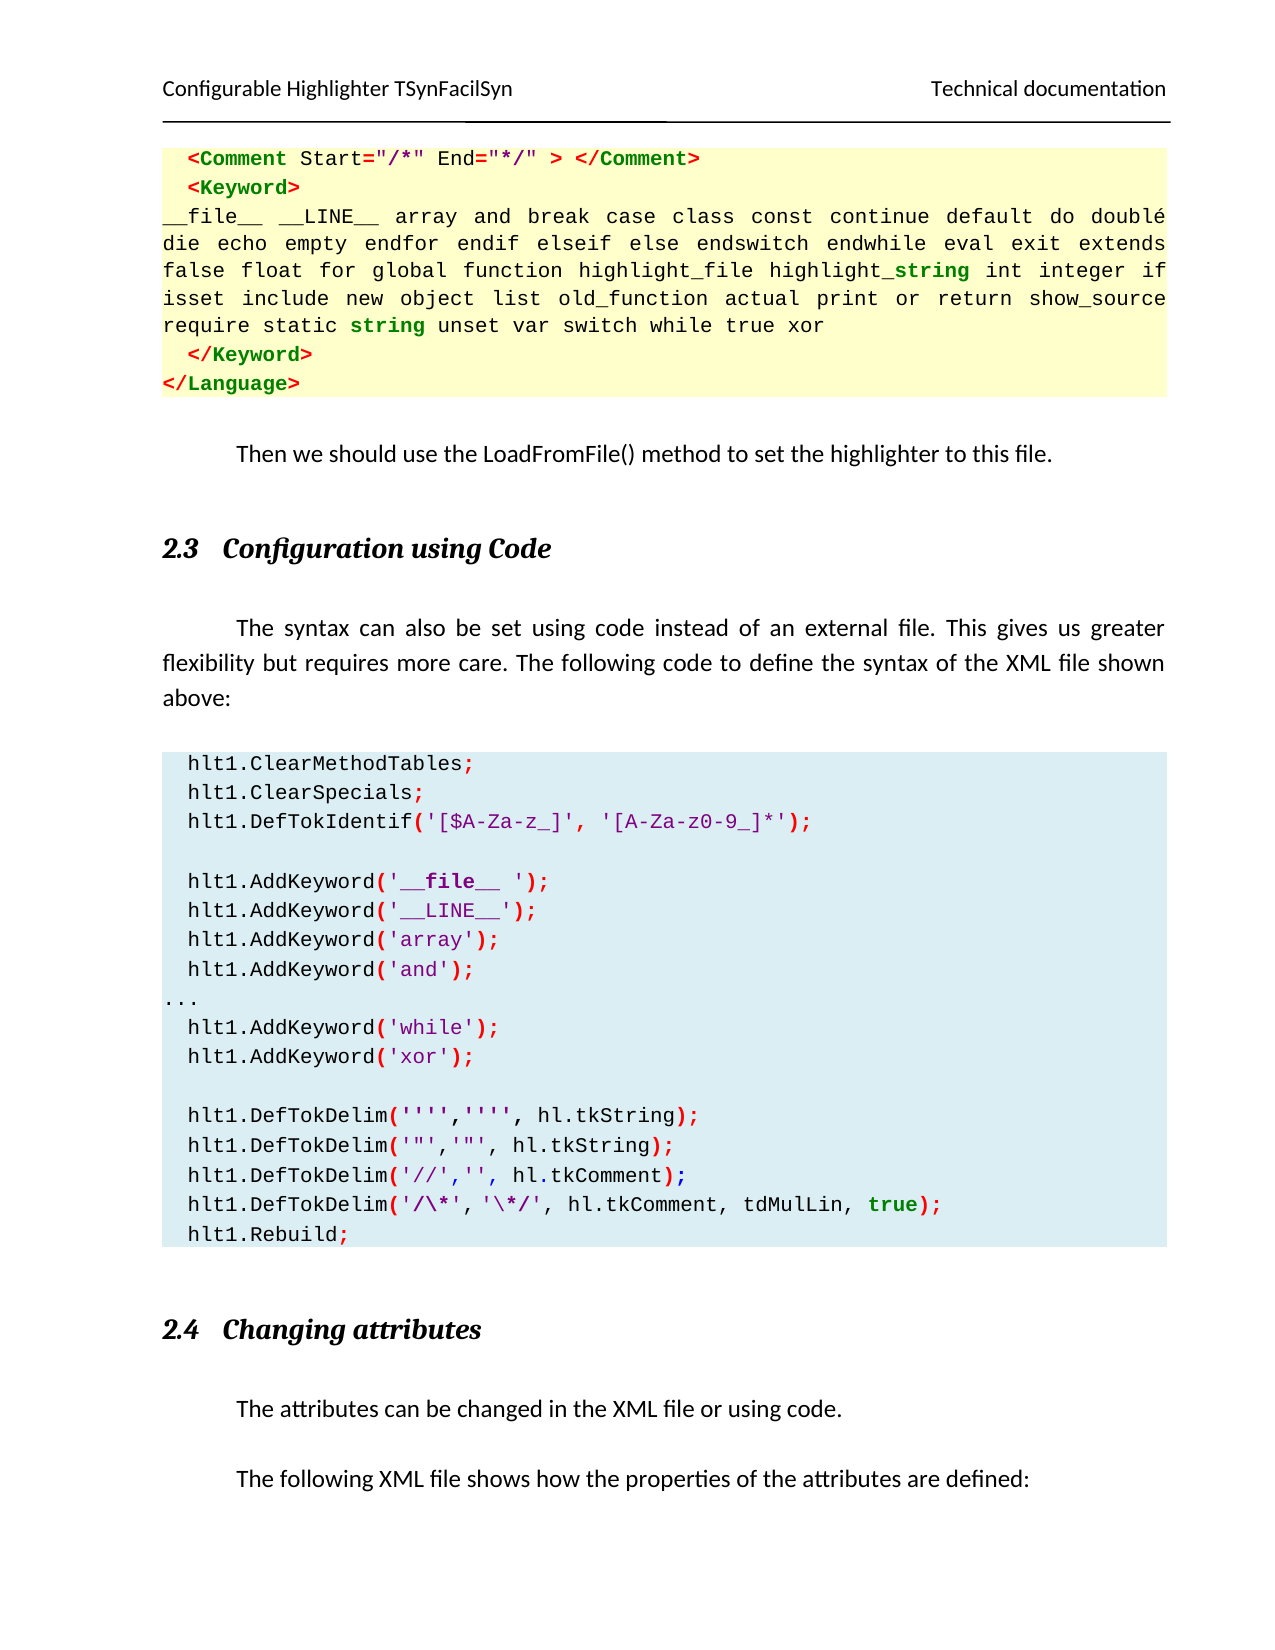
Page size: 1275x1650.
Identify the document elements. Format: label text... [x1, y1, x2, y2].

text hlt1.ClearSpecials; [162, 782, 1167, 805]
subtitle Changing attributes [162, 1313, 1167, 1347]
text hlt1.AddKeyword('while'); [162, 1017, 1167, 1041]
text hlt1.DefTokIdentif('[$A-Za-z_]', '[A-Za-z0-9_]*'); [162, 811, 1167, 835]
text hlt1.Rebuild; [162, 1224, 1167, 1247]
text hlt1.DefTokDelim('''','''', hl.tkString); [162, 1105, 1167, 1128]
text hlt1.AddKeyword('array'); [162, 929, 1167, 953]
text hlt1.AddKeyword('and'); [162, 958, 1167, 982]
text __file__ __LINE__ array and break case class const continue default do doublé die echo empty endfor endif elseif else endswitch endwhile eval exit extends false float for global function highlight_file highlight_string int integer if isset include new object list old_function actual print or return show_source require static string unset var switch while true xor [162, 206, 1167, 338]
text hlt1.ClearMethodTables; [162, 752, 1167, 776]
text </Language> [162, 373, 1167, 397]
text The following XML file shows how the properties of the attributes are defined: [162, 1463, 1167, 1493]
subtitle Configuration using Code [162, 533, 1167, 566]
text </Keyword> [162, 344, 1167, 368]
text <Comment Start="/*" End="*/" > </Comment> [162, 148, 1167, 171]
text hlt1.AddKeyword('xor'); [162, 1046, 1167, 1070]
text hlt1.DefTokDelim('/\*', '\*/', hl.tkComment, tdMulLin, true); [162, 1194, 1167, 1217]
text <Keyword> [162, 177, 1167, 201]
text Then we should use the LoadFromFile() method to set the highlighter to this file. [162, 438, 1167, 468]
text The attributes can be changed in the XML file or using code. [162, 1393, 1167, 1423]
text hlt1.AddKeyword('__file__ '); [162, 871, 1167, 894]
text hlt1.AddKeyword('__LINE__'); [162, 900, 1167, 924]
text hlt1.DefTokDelim('"','"', hl.tkString); [162, 1135, 1167, 1159]
text The syntax can also be set using code instead of an external file. This gives us greater flexibility but requires more care. The following code to define the syntax of the XML file shown above: [162, 612, 1167, 713]
text hlt1.DefTokDelim('//','', hl.tkComment); [162, 1164, 1167, 1188]
text ... [162, 988, 1167, 1011]
